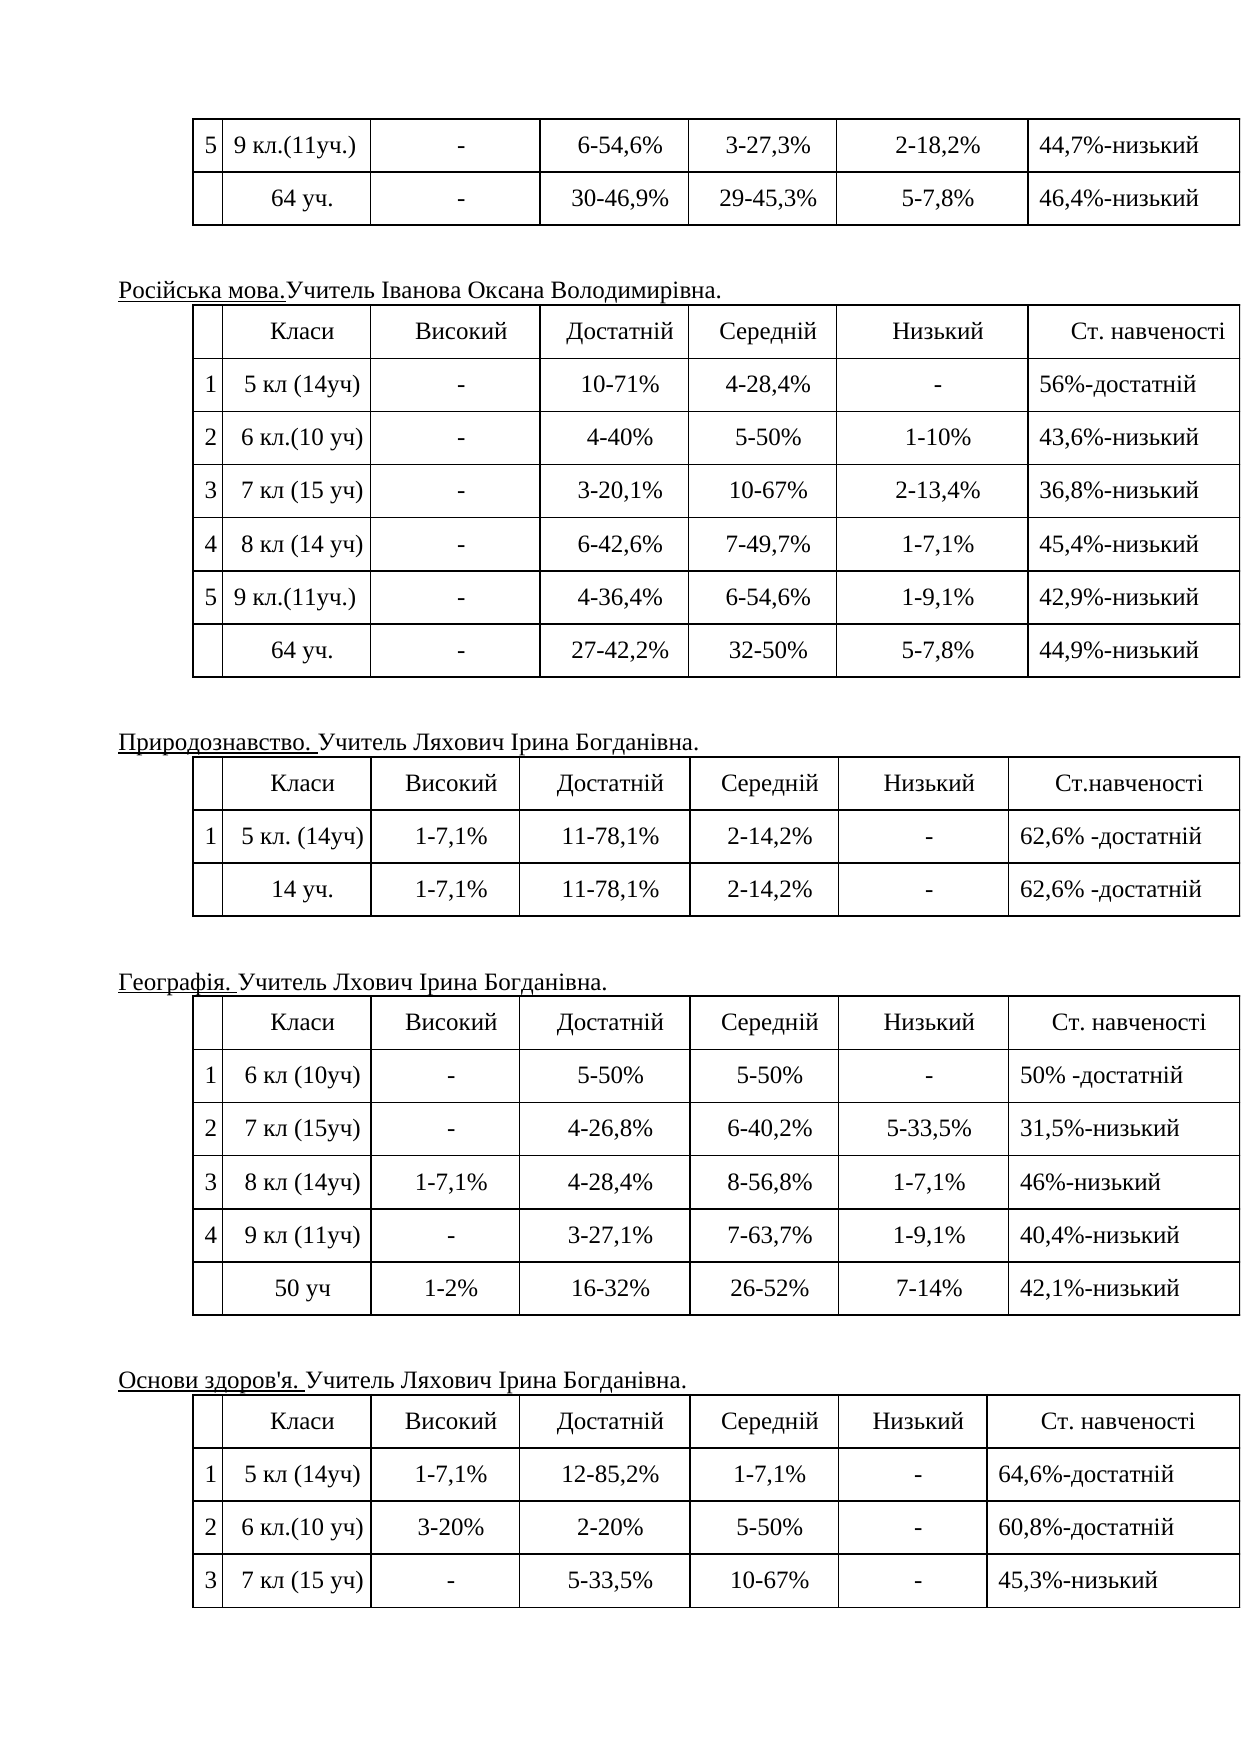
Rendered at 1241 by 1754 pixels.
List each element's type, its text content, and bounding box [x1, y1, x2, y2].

table_cell 1 [194, 1449, 222, 1500]
table_cell 64 уч. [223, 625, 370, 676]
table_cell 1-2% [372, 1263, 519, 1314]
table_cell 9 кл (11уч) [223, 1210, 370, 1261]
table_cell 4-40% [541, 412, 688, 464]
table_cell 5 [194, 120, 222, 171]
table_cell 2-18,2% [837, 120, 1027, 171]
table_header Ст. навченості [1029, 306, 1239, 357]
table_cell 44,7%-низький [1029, 120, 1239, 171]
table_header Високий [372, 1396, 519, 1447]
table_cell 42,9%-низький [1029, 572, 1239, 623]
table_header Класи [223, 1396, 370, 1447]
table_header Низький [839, 758, 1008, 809]
table_header Середній [691, 997, 838, 1048]
table_header Ст. навченості [1009, 997, 1239, 1048]
text Основи здоров'я. Учитель Ляхович Ірина Богданівна. [118, 1365, 1122, 1394]
table_cell 10-67% [689, 465, 836, 517]
table_cell [194, 625, 222, 676]
table_cell - [837, 359, 1027, 411]
table_cell 1-7,1% [837, 518, 1027, 570]
table_header Достатній [520, 758, 689, 809]
table_header Низький [839, 1396, 986, 1447]
table_cell 3 [194, 1156, 222, 1208]
table_cell 29-45,3% [689, 173, 836, 224]
table_cell 7 кл (15 уч) [223, 465, 370, 517]
table_cell 26-52% [691, 1263, 838, 1314]
table_header Середній [689, 306, 836, 357]
table_header Ст. навченості [988, 1396, 1239, 1447]
table_header [194, 997, 222, 1048]
table_cell 43,6%-низький [1029, 412, 1239, 464]
table_cell [194, 173, 222, 224]
table_cell 7-49,7% [689, 518, 836, 570]
table_cell 5-7,8% [837, 173, 1027, 224]
table_cell 32-50% [689, 625, 836, 676]
table_cell 1-7,1% [372, 1156, 519, 1208]
table_cell 2 [194, 1502, 222, 1553]
table_cell 4 [194, 518, 222, 570]
table_header [194, 758, 222, 809]
table_header Низький [837, 306, 1027, 357]
table_cell 3-20,1% [541, 465, 688, 517]
table_cell 8-56,8% [691, 1156, 838, 1208]
table_cell 2 [194, 1103, 222, 1155]
table_cell - [371, 173, 539, 224]
table_cell 2-14,2% [691, 864, 838, 915]
table_cell 11-78,1% [520, 811, 689, 862]
table_cell 4-36,4% [541, 572, 688, 623]
table_cell 30-46,9% [541, 173, 688, 224]
table_cell 11-78,1% [520, 864, 689, 915]
table_cell 62,6% -достатній [1009, 811, 1239, 862]
table_cell 9 кл.(11уч.) [223, 572, 370, 623]
table_cell 1-7,1% [372, 864, 519, 915]
table_cell - [839, 1449, 986, 1500]
table_cell - [371, 120, 539, 171]
table_cell 42,1%-низький [1009, 1263, 1239, 1314]
table_cell 6-54,6% [689, 572, 836, 623]
table_cell - [371, 572, 539, 623]
table_cell 6 кл.(10 уч) [223, 1502, 370, 1553]
table_cell 3-27,3% [689, 120, 836, 171]
table_cell 3 [194, 1555, 222, 1606]
table_header Середній [691, 758, 838, 809]
table_cell - [839, 1555, 986, 1606]
table_cell 6-40,2% [691, 1103, 838, 1155]
table_cell 7-63,7% [691, 1210, 838, 1261]
table_cell 5-50% [689, 412, 836, 464]
table_cell [194, 1263, 222, 1314]
table_cell [194, 864, 222, 915]
table_cell - [371, 625, 539, 676]
table_cell 6 кл (10уч) [223, 1050, 370, 1102]
table_cell 46%-низький [1009, 1156, 1239, 1208]
table_cell 9 кл.(11уч.) [223, 120, 370, 171]
table_header Високий [371, 306, 539, 357]
table_cell 45,4%-низький [1029, 518, 1239, 570]
table_header Середній [691, 1396, 838, 1447]
table_cell 7 кл (15уч) [223, 1103, 370, 1155]
table_cell 1 [194, 359, 222, 411]
table_cell 31,5%-низький [1009, 1103, 1239, 1155]
table_cell - [371, 412, 539, 464]
table_cell - [839, 1050, 1008, 1102]
table_cell - [371, 359, 539, 411]
table_cell 8 кл (14 уч) [223, 518, 370, 570]
table_cell 1-7,1% [839, 1156, 1008, 1208]
table_cell 5-50% [691, 1502, 838, 1553]
table_cell 1-7,1% [372, 811, 519, 862]
table_cell 3 [194, 465, 222, 517]
table_cell 2-13,4% [837, 465, 1027, 517]
table_cell 16-32% [520, 1263, 689, 1314]
table_cell 5 кл (14уч) [223, 359, 370, 411]
table_cell 6 кл.(10 уч) [223, 412, 370, 464]
table_cell 1-7,1% [691, 1449, 838, 1500]
table_cell 2-14,2% [691, 811, 838, 862]
table_cell 5-50% [520, 1050, 689, 1102]
table_cell 3-27,1% [520, 1210, 689, 1261]
table_cell 64 уч. [223, 173, 370, 224]
table_cell 5-7,8% [837, 625, 1027, 676]
text Природознавство. Учитель Ляхович Ірина Богданівна. [118, 727, 1122, 756]
table_header Достатній [541, 306, 688, 357]
table_cell 4-28,4% [689, 359, 836, 411]
table_cell 5-50% [691, 1050, 838, 1102]
table_cell 27-42,2% [541, 625, 688, 676]
table_cell 62,6% -достатній [1009, 864, 1239, 915]
table_cell 46,4%-низький [1029, 173, 1239, 224]
table_cell 1-7,1% [372, 1449, 519, 1500]
table_cell 8 кл (14уч) [223, 1156, 370, 1208]
table_cell 50 уч [223, 1263, 370, 1314]
table_cell 4 [194, 1210, 222, 1261]
table_cell 1-9,1% [839, 1210, 1008, 1261]
table_cell - [839, 1502, 986, 1553]
table_cell 5 [194, 572, 222, 623]
table_cell - [372, 1050, 519, 1102]
table_cell 1 [194, 1050, 222, 1102]
table_cell 3-20% [372, 1502, 519, 1553]
table_header Класи [223, 306, 370, 357]
table_cell 5-33,5% [839, 1103, 1008, 1155]
table_header Достатній [520, 1396, 689, 1447]
table_header Високий [372, 758, 519, 809]
table_cell 14 уч. [223, 864, 370, 915]
table_cell 44,9%-низький [1029, 625, 1239, 676]
table_cell 6-54,6% [541, 120, 688, 171]
table_cell 5 кл (14уч) [223, 1449, 370, 1500]
table_cell - [839, 864, 1008, 915]
table_cell - [371, 465, 539, 517]
table_header [194, 306, 222, 357]
table_cell - [372, 1210, 519, 1261]
table_cell 4-26,8% [520, 1103, 689, 1155]
text Географія. Учитель Лхович Ірина Богданівна. [118, 967, 1122, 995]
table_header [194, 1396, 222, 1447]
table_header Ст.навченості [1009, 758, 1239, 809]
table_cell - [372, 1555, 519, 1606]
table_header Класи [223, 997, 370, 1048]
table_cell 1 [194, 811, 222, 862]
text Російська мова.Учитель Іванова Оксана Володимирівна. [118, 276, 1122, 304]
table_cell 10-71% [541, 359, 688, 411]
table_cell - [839, 811, 1008, 862]
table_cell 60,8%-достатній [988, 1502, 1239, 1553]
table_cell 10-67% [691, 1555, 838, 1606]
table_cell 5 кл. (14уч) [223, 811, 370, 862]
table_header Класи [223, 758, 370, 809]
table_cell 36,8%-низький [1029, 465, 1239, 517]
table_cell 40,4%-низький [1009, 1210, 1239, 1261]
table_cell 2 [194, 412, 222, 464]
table_cell 12-85,2% [520, 1449, 689, 1500]
table_header Достатній [520, 997, 689, 1048]
table_cell 50% -достатній [1009, 1050, 1239, 1102]
table_cell 1-9,1% [837, 572, 1027, 623]
table_cell 5-33,5% [520, 1555, 689, 1606]
table_cell - [371, 518, 539, 570]
table_cell 64,6%-достатній [988, 1449, 1239, 1500]
table_cell 2-20% [520, 1502, 689, 1553]
table_header Низький [839, 997, 1008, 1048]
table_cell - [372, 1103, 519, 1155]
table_cell 1-10% [837, 412, 1027, 464]
table_cell 45,3%-низький [988, 1555, 1239, 1606]
table_cell 7 кл (15 уч) [223, 1555, 370, 1606]
table_cell 56%-достатній [1029, 359, 1239, 411]
table_cell 4-28,4% [520, 1156, 689, 1208]
table_cell 7-14% [839, 1263, 1008, 1314]
table_header Високий [372, 997, 519, 1048]
table_cell 6-42,6% [541, 518, 688, 570]
